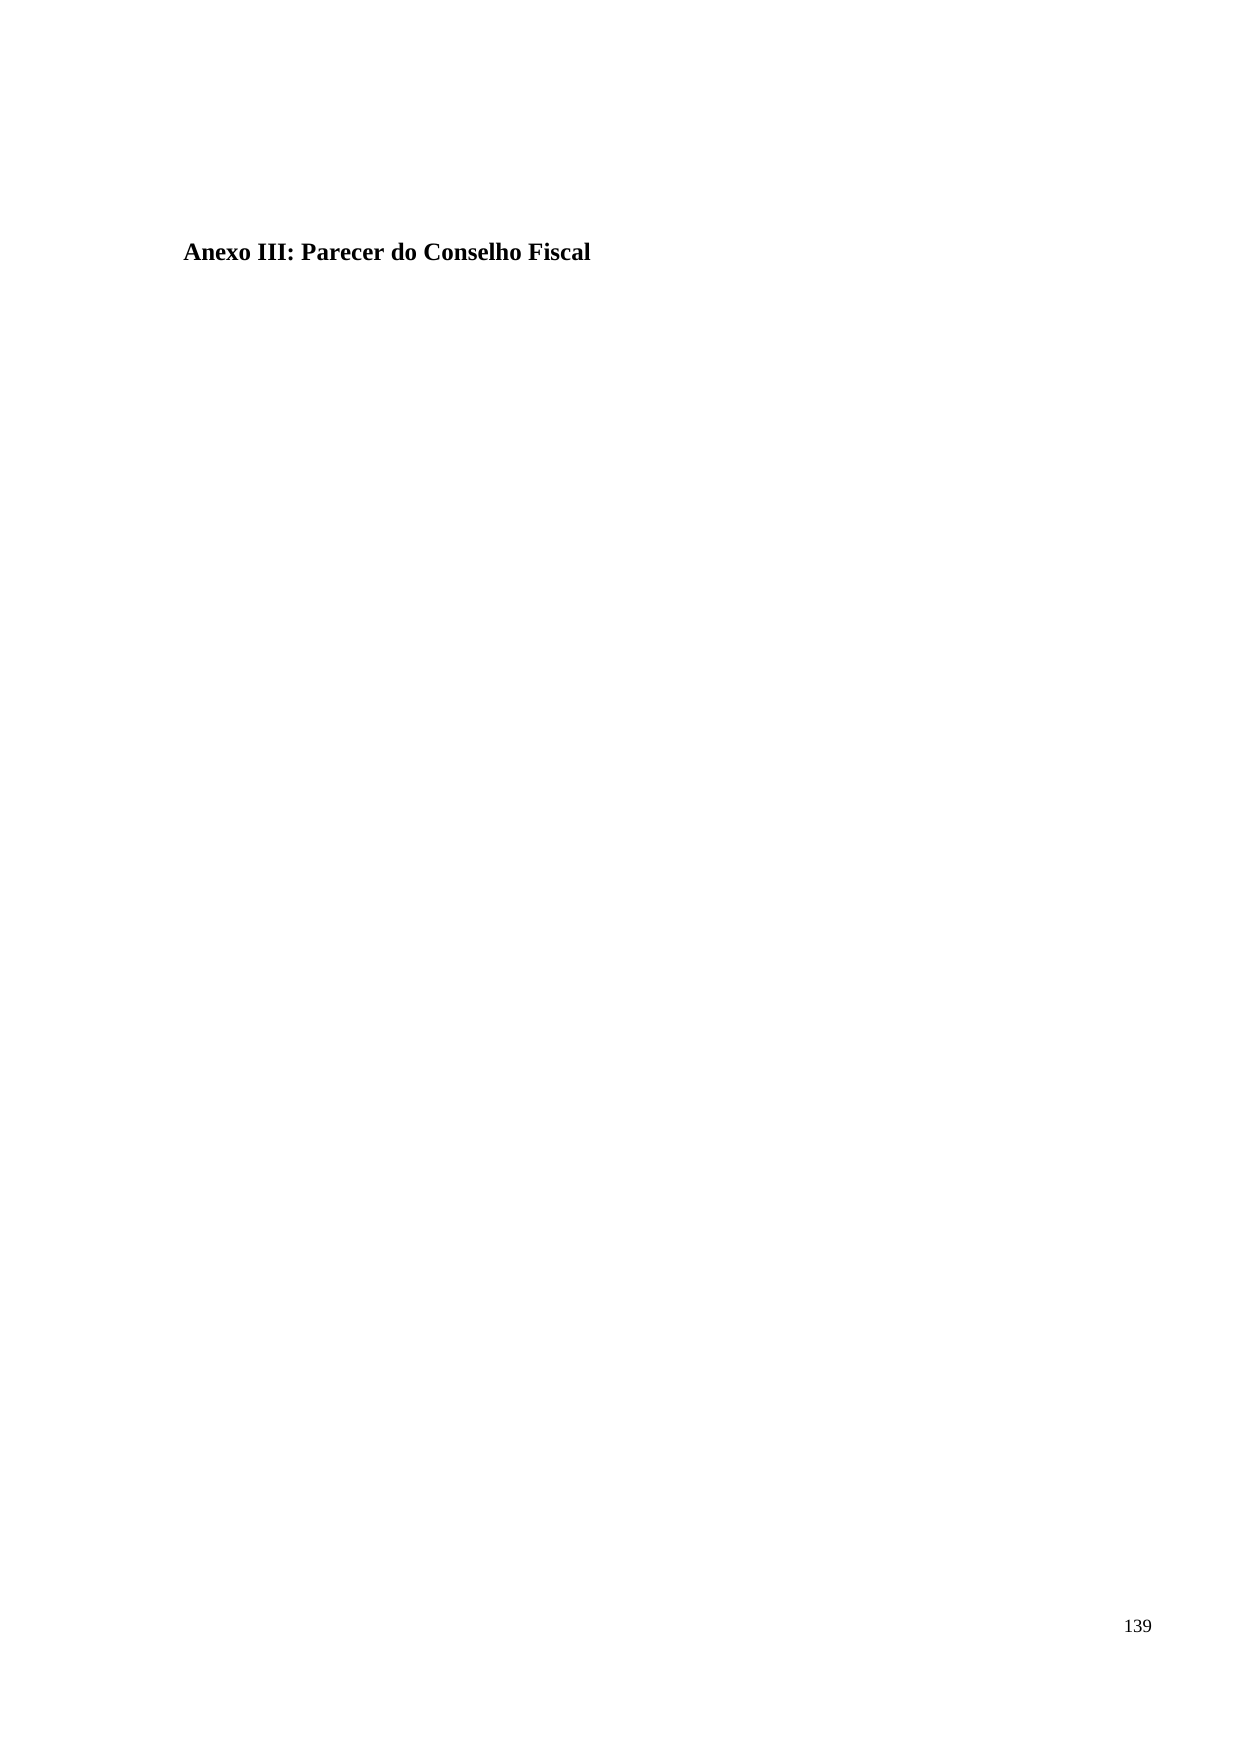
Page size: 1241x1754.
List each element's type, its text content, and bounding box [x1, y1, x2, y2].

subtitle Anexo III: Parecer do Conselho Fiscal [183, 237, 1152, 266]
